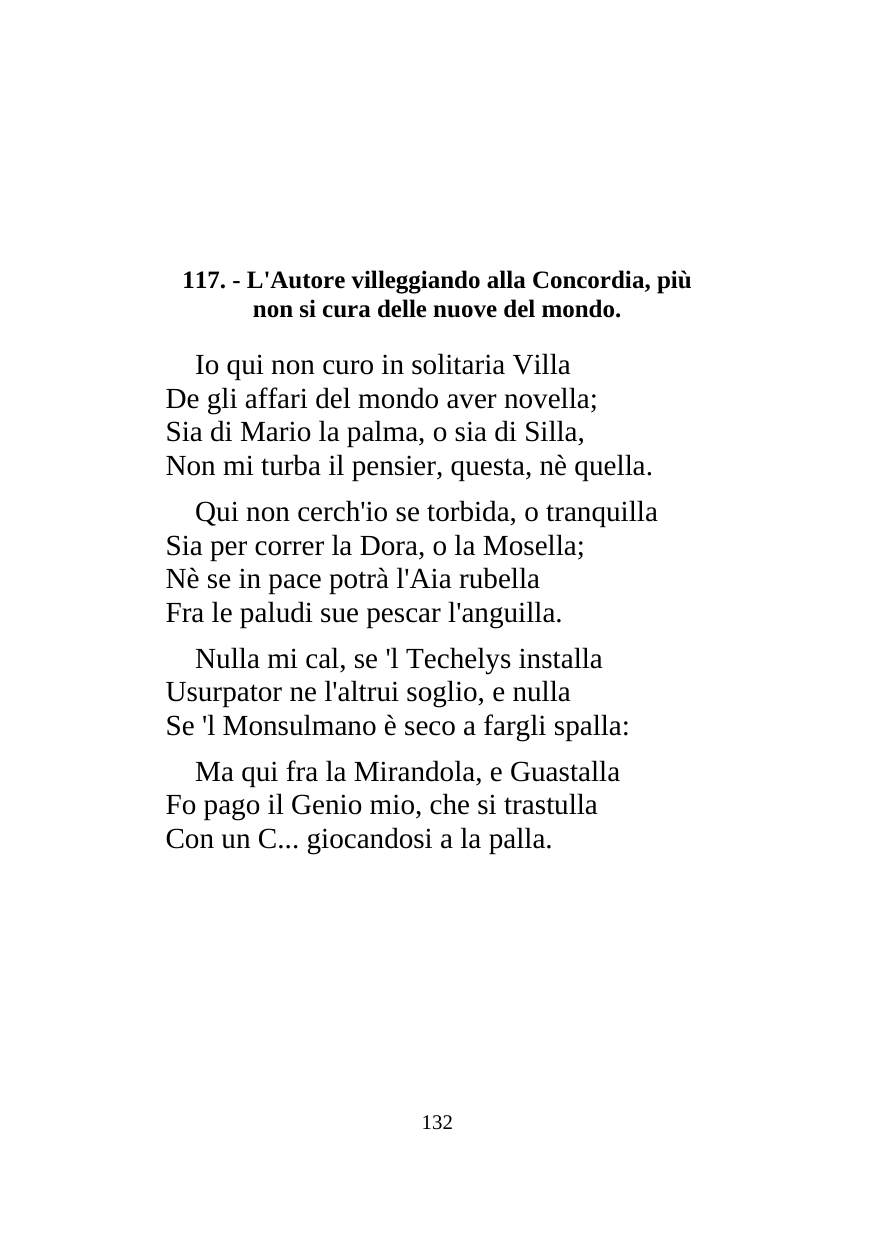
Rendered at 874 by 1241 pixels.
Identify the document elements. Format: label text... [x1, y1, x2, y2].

text Qui non cerch'io se torbida, o tranquilla Sia per correr la Dora, o la Mosella; Nè se in pace potrà l'Aia rubella Fra le paludi sue pescar l'anguilla. [165, 494, 768, 628]
text Io qui non curo in solitaria Villa De gli affari del mondo aver novella; Sia di Mario la palma, o sia di Silla, Non mi turba il pensier, questa, nè quella. [165, 347, 768, 482]
text 117. - L'Autore villeggiando alla Concordia, più non si cura delle nuove del mondo. [106, 265, 768, 322]
text Nulla mi cal, se 'l Techelys installa Usurpator ne l'altrui soglio, e nulla Se 'l Monsulmano è seco a fargli spalla: [165, 641, 768, 741]
text Ma qui fra la Mirandola, e Guastalla Fo pago il Genio mio, che si trastulla Con un C... giocandosi a la palla. [165, 754, 768, 854]
